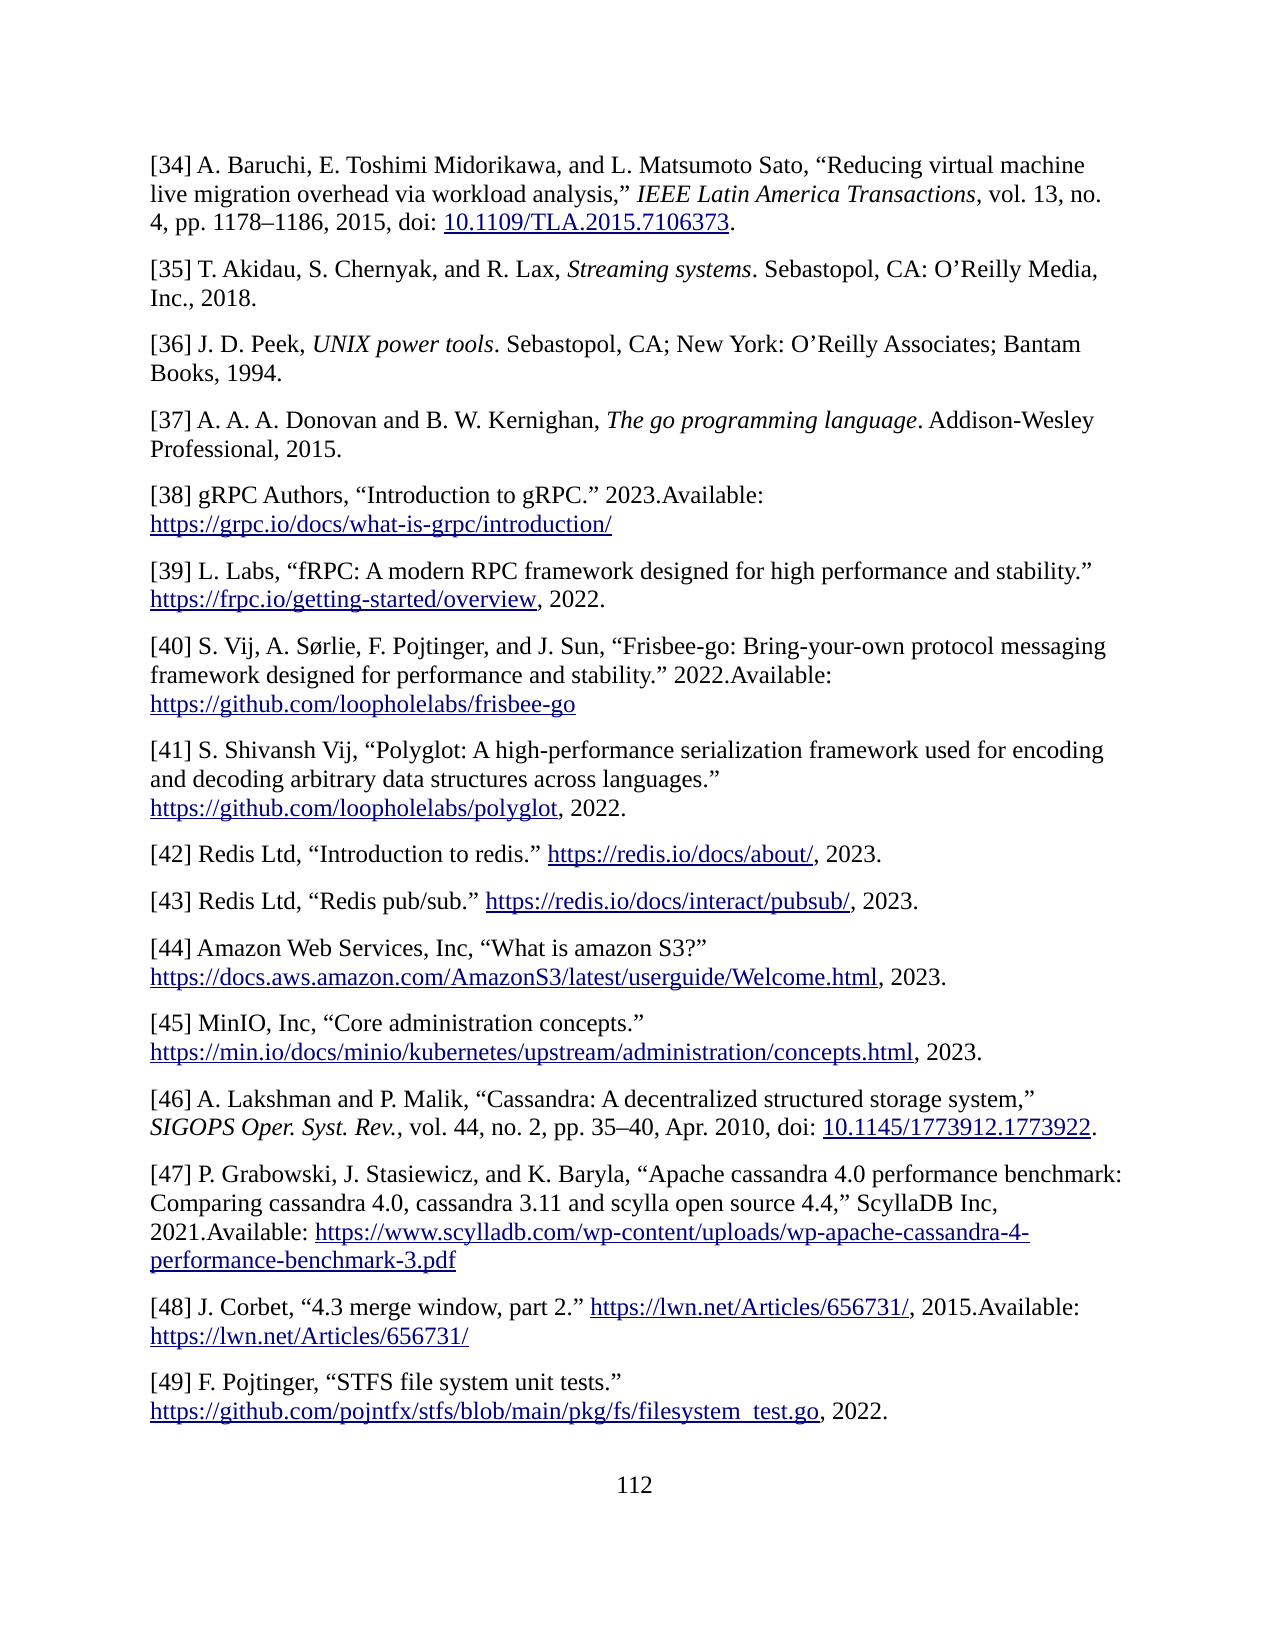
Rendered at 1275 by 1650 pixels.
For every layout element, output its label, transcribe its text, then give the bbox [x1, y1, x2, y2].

text [35] T. Akidau, S. Chernyak, and R. Lax, Streaming systems. Sebastopol, CA: O’Reilly Media, Inc., 2018. [150, 254, 1125, 312]
text [38] gRPC Authors, “Introduction to gRPC.” 2023.Available: https://grpc.io/docs/what-is-grpc/introduction/ [150, 480, 1125, 538]
text [42] Redis Ltd, “Introduction to redis.” https://redis.io/docs/about/, 2023. [150, 839, 1125, 868]
text [39] L. Labs, “fRPC: A modern RPC framework designed for high performance and stability.” https://frpc.io/getting-started/overview, 2022. [150, 556, 1125, 613]
text [49] F. Pojtinger, “STFS file system unit tests.” https://github.com/pojntfx/stfs/blob/main/pkg/fs/filesystem_test.go, 2022. [150, 1367, 1125, 1425]
text [36] J. D. Peek, UNIX power tools. Sebastopol, CA; New York: O’Reilly Associates; Bantam Books, 1994. [150, 329, 1125, 387]
text [47] P. Grabowski, J. Stasiewicz, and K. Baryla, “Apache cassandra 4.0 performance benchmark: Comparing cassandra 4.0, cassandra 3.11 and scylla open source 4.4,” ScyllaDB Inc, 2021.Available: https://www.scylladb.com/wp-content/uploads/wp-apache-cassandra-4-performance-benchmark-3.pdf [150, 1159, 1125, 1274]
text [40] S. Vij, A. Sørlie, F. Pojtinger, and J. Sun, “Frisbee-go: Bring-your-own protocol messaging framework designed for performance and stability.” 2022.Available: https://github.com/loopholelabs/frisbee-go [150, 631, 1125, 717]
text [37] A. A. A. Donovan and B. W. Kernighan, The go programming language. Addison-Wesley Professional, 2015. [150, 405, 1125, 462]
text [45] MinIO, Inc, “Core administration concepts.” https://min.io/docs/minio/kubernetes/upstream/administration/concepts.html, 2023. [150, 1008, 1125, 1066]
text [48] J. Corbet, “4.3 merge window, part 2.” https://lwn.net/Articles/656731/, 2015.Available: https://lwn.net/Articles/656731/ [150, 1292, 1125, 1349]
text [34] A. Baruchi, E. Toshimi Midorikawa, and L. Matsumoto Sato, “Reducing virtual machine live migration overhead via workload analysis,” IEEE Latin America Transactions, vol. 13, no. 4, pp. 1178–1186, 2015, doi: 10.1109/TLA.2015.7106373. [150, 150, 1125, 236]
text [41] S. Shivansh Vij, “Polyglot: A high-performance serialization framework used for encoding and decoding arbitrary data structures across languages.” https://github.com/loopholelabs/polyglot, 2022. [150, 735, 1125, 822]
text [44] Amazon Web Services, Inc, “What is amazon S3?” https://docs.aws.amazon.com/AmazonS3/latest/userguide/Welcome.html, 2023. [150, 933, 1125, 990]
text [43] Redis Ltd, “Redis pub/sub.” https://redis.io/docs/interact/pubsub/, 2023. [150, 886, 1125, 915]
text [46] A. Lakshman and P. Malik, “Cassandra: A decentralized structured storage system,” SIGOPS Oper. Syst. Rev., vol. 44, no. 2, pp. 35–40, Apr. 2010, doi: 10.1145/1773912.1773922. [150, 1084, 1125, 1141]
